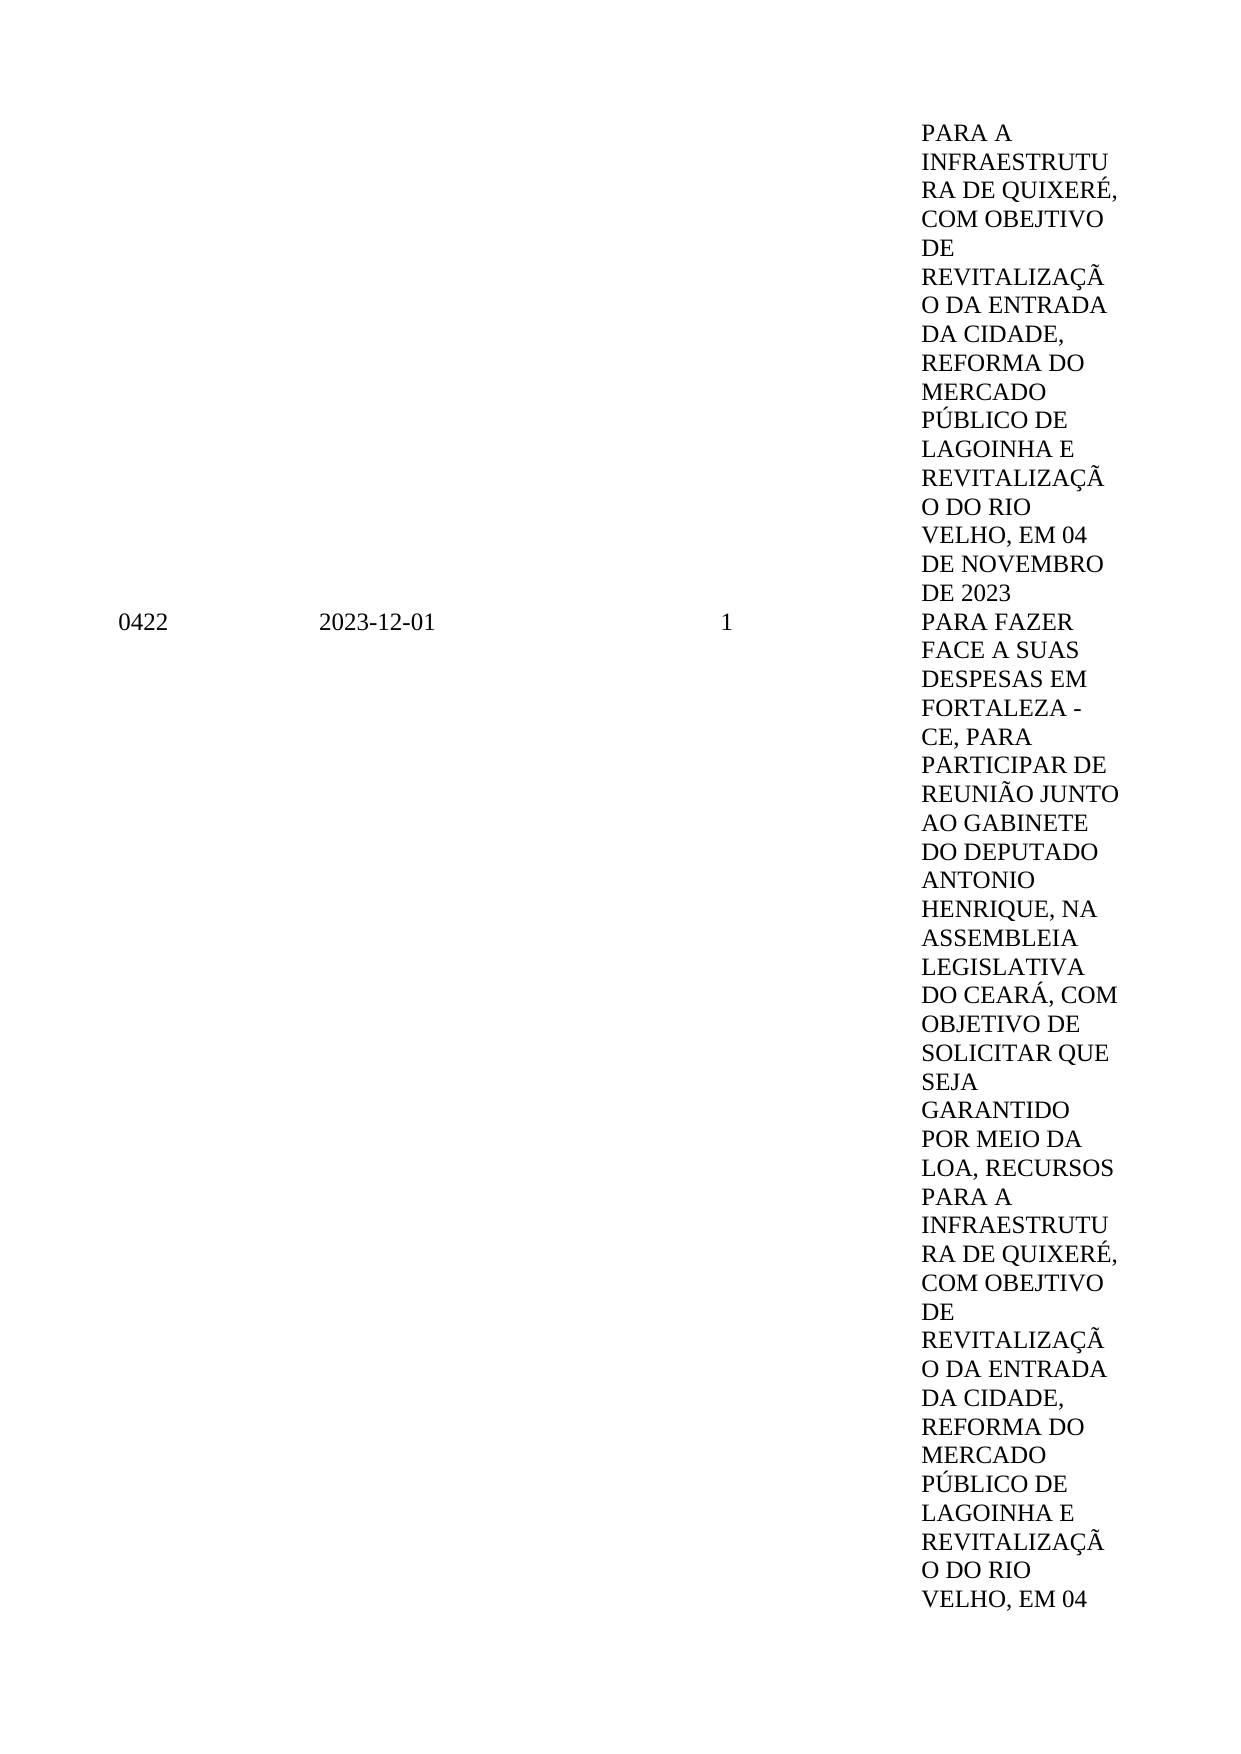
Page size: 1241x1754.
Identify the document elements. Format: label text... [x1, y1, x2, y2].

table_cell 1 [720, 607, 921, 1613]
table_cell PARA FAZER FACE A SUAS DESPESAS EM FORTALEZA - CE, PARA PARTICIPAR DE REUNIÃO JUNTO AO GABINETE DO DEPUTADO ANTONIO HENRIQUE, NA ASSEMBLEIA LEGISLATIVA DO CEARÁ, COM OBJETIVO DE SOLICITAR QUE SEJA GARANTIDO POR MEIO DA LOA, RECURSOS PARA A INFRAESTRUTURA DE QUIXERÉ, COM OBEJTIVO DE REVITALIZAÇÃO DA ENTRADA DA CIDADE, REFORMA DO MERCADO PÚBLICO DE LAGOINHA E REVITALIZAÇÃO DO RIO VELHO, EM 04 [921, 607, 1122, 1613]
table_cell PARA A INFRAESTRUTURA DE QUIXERÉ, COM OBEJTIVO DE REVITALIZAÇÃO DA ENTRADA DA CIDADE, REFORMA DO MERCADO PÚBLICO DE LAGOINHA E REVITALIZAÇÃO DO RIO VELHO, EM 04 DE NOVEMBRO DE 2023 [921, 118, 1122, 607]
table_cell 2023-12-01 [319, 607, 519, 1613]
table_cell [319, 118, 519, 607]
table_cell [520, 118, 720, 607]
table_cell [520, 607, 720, 1613]
table_cell [118, 118, 319, 607]
table_cell [720, 118, 921, 607]
table_cell 0422 [118, 607, 319, 1613]
